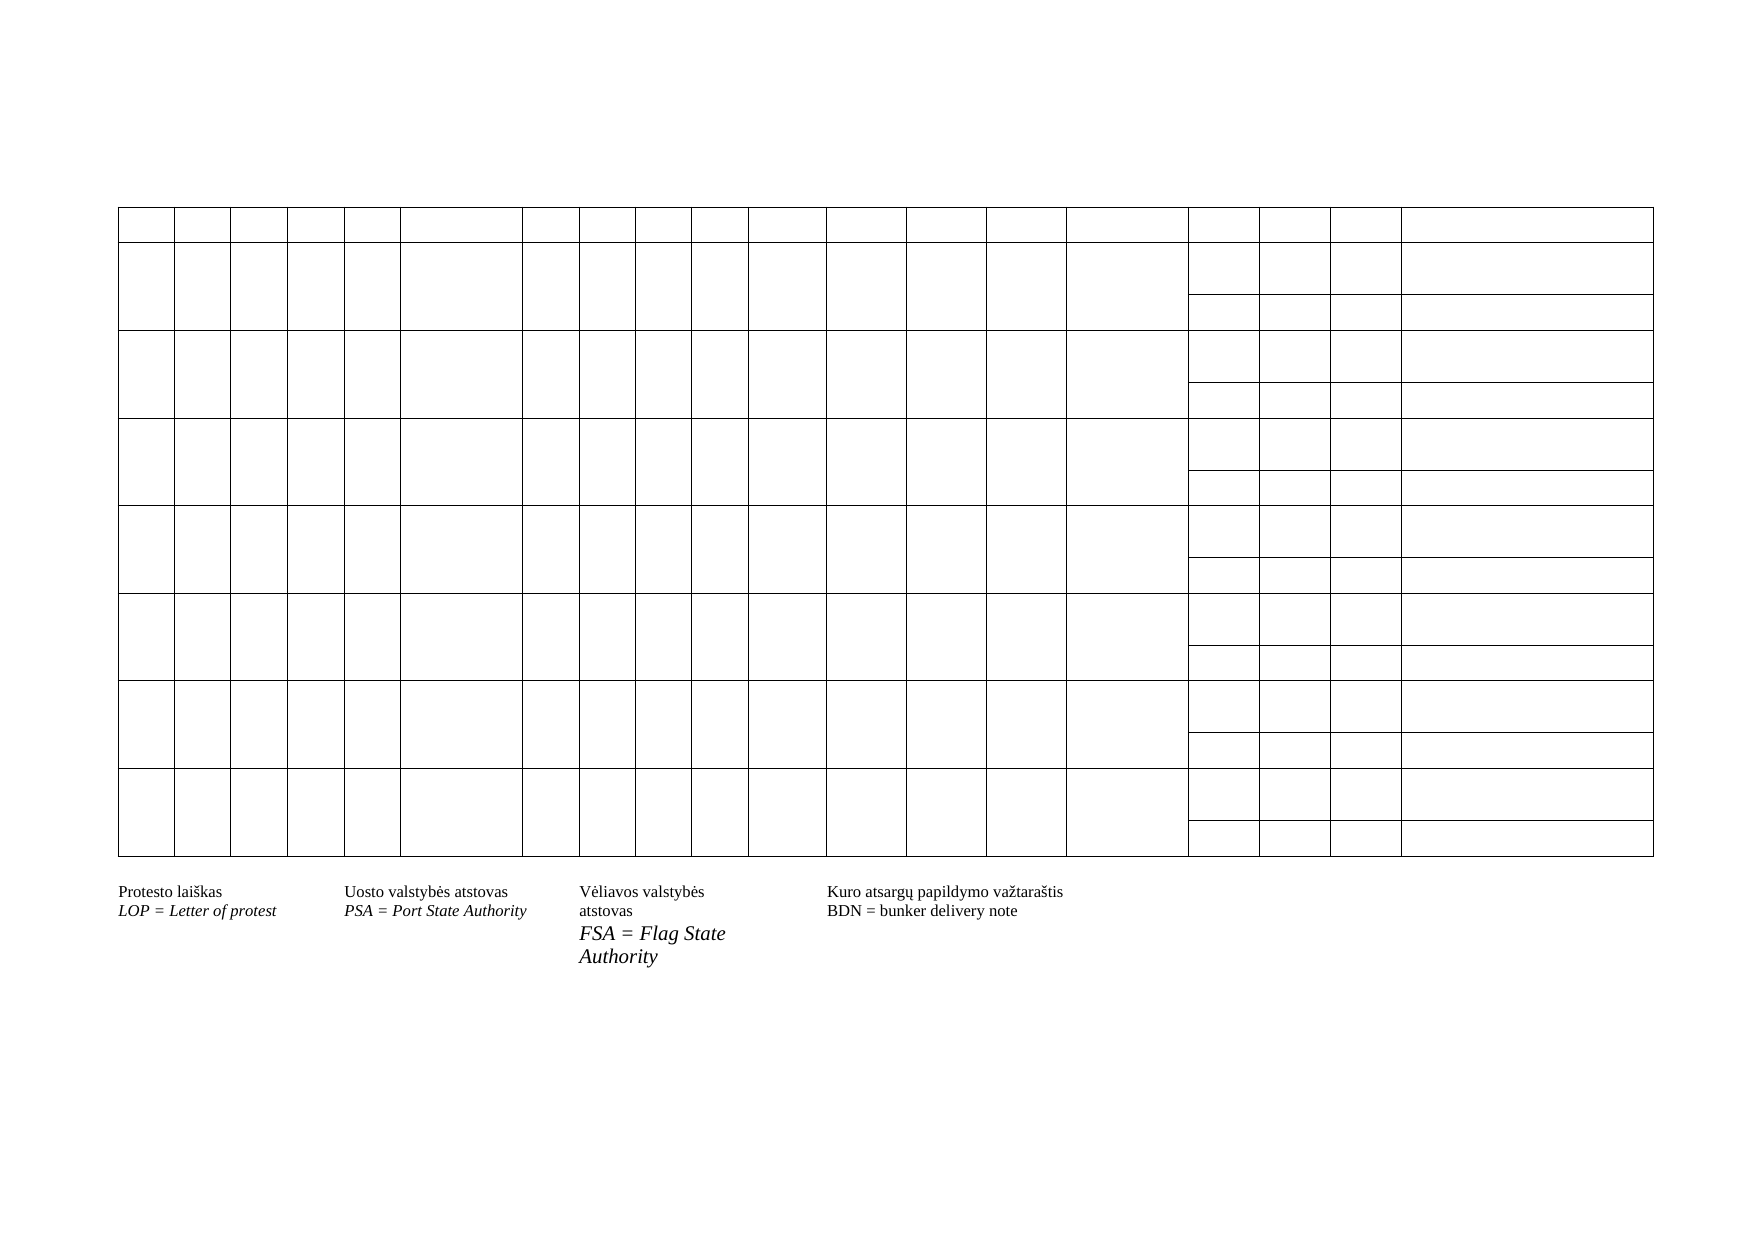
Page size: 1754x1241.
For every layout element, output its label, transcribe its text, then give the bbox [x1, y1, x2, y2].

table_cell [401, 681, 522, 768]
table_cell [1331, 208, 1401, 242]
table_cell [1067, 243, 1188, 330]
table_cell [1189, 471, 1259, 505]
table_cell [1260, 419, 1330, 469]
table_cell [1331, 558, 1401, 593]
table_cell [231, 419, 287, 505]
table_cell [400, 857, 523, 882]
table_cell [907, 769, 986, 856]
table_cell [1260, 331, 1330, 382]
table_cell [1189, 558, 1259, 593]
table_cell [345, 506, 400, 593]
table_cell [1331, 471, 1401, 505]
table_cell [827, 769, 906, 856]
table_cell [580, 243, 635, 330]
table_cell [1189, 821, 1259, 856]
table_cell [1402, 471, 1653, 505]
table_cell [1067, 208, 1188, 242]
table_cell [345, 243, 400, 330]
table_cell [1067, 681, 1188, 768]
table_cell [231, 857, 288, 882]
table_cell [401, 506, 522, 593]
table_cell [827, 506, 906, 593]
table_cell [1331, 821, 1401, 856]
table_cell [1189, 594, 1259, 645]
table_cell [1260, 769, 1330, 820]
table_cell [119, 594, 174, 680]
table_cell [1188, 882, 1259, 968]
table_cell [231, 331, 287, 417]
table_cell [1189, 243, 1259, 294]
table_cell [1260, 594, 1330, 645]
table_cell [1067, 769, 1188, 856]
table_cell [1260, 646, 1330, 680]
table_cell [1402, 558, 1653, 593]
table_cell [1402, 419, 1653, 469]
table_cell [231, 208, 287, 242]
table_cell [1402, 681, 1653, 732]
table_cell [1331, 419, 1401, 469]
table_cell [749, 331, 826, 417]
table_cell [987, 243, 1066, 330]
table_cell [1066, 882, 1188, 968]
table_cell [288, 506, 344, 593]
table_cell [580, 331, 635, 417]
table_cell [288, 882, 344, 968]
table_cell [907, 681, 986, 768]
table_cell [987, 208, 1066, 242]
table_cell [1067, 331, 1188, 417]
table_cell [288, 857, 344, 882]
table_cell [345, 419, 400, 505]
table_cell [288, 331, 344, 417]
table_cell [1189, 295, 1259, 330]
table_cell [636, 594, 691, 680]
table_cell [1260, 821, 1330, 856]
table_cell [1260, 558, 1330, 593]
table_cell [1188, 857, 1259, 882]
table_cell [345, 208, 400, 242]
table_cell [231, 506, 287, 593]
table_cell [1331, 295, 1401, 330]
table_cell [523, 769, 579, 856]
table_cell [1260, 208, 1330, 242]
table_cell [1189, 506, 1259, 557]
table_cell [288, 419, 344, 505]
table_cell [1189, 419, 1259, 469]
table_cell [1402, 208, 1653, 242]
table_cell [344, 857, 400, 882]
table_cell [345, 331, 400, 417]
table_cell [401, 769, 522, 856]
table_cell [1401, 857, 1653, 882]
table_cell [1259, 857, 1330, 882]
table_cell [1402, 243, 1653, 294]
table_cell [231, 243, 287, 330]
table_cell [987, 769, 1066, 856]
table_cell [1331, 646, 1401, 680]
table_cell [749, 506, 826, 593]
table_cell [580, 594, 635, 680]
table_cell [119, 506, 174, 593]
table_cell [523, 506, 579, 593]
table_cell [692, 681, 748, 768]
table_cell [175, 506, 230, 593]
table_cell [827, 681, 906, 768]
table_cell [401, 208, 522, 242]
table_cell [907, 208, 986, 242]
table_cell [1331, 331, 1401, 382]
table_cell [401, 243, 522, 330]
table_cell [175, 331, 230, 417]
table_cell [1331, 594, 1401, 645]
table_cell [692, 419, 748, 505]
table_cell [1189, 331, 1259, 382]
table_cell Vėliavos valstybės atstovas FSA = Flag State Authority [579, 882, 748, 968]
table_cell [523, 243, 579, 330]
table_cell [827, 208, 906, 242]
table_cell [231, 769, 287, 856]
table_cell [692, 594, 748, 680]
table_cell [1402, 383, 1653, 417]
table_cell [1402, 331, 1653, 382]
table_cell [1067, 419, 1188, 505]
table_cell [119, 681, 174, 768]
table_cell [907, 243, 986, 330]
table_cell [749, 419, 826, 505]
table_cell [401, 419, 522, 505]
table_cell [636, 243, 691, 330]
table_cell [749, 243, 826, 330]
table_cell [1260, 243, 1330, 294]
table_cell [827, 857, 907, 882]
table_cell [636, 419, 691, 505]
table_cell [523, 594, 579, 680]
table_cell [749, 208, 826, 242]
table_cell [692, 208, 748, 242]
table_cell [1066, 857, 1188, 882]
table_cell [1260, 383, 1330, 417]
table_cell [175, 681, 230, 768]
table_cell [580, 506, 635, 593]
table_cell [1189, 383, 1259, 417]
table_cell [1259, 882, 1330, 968]
table_cell [523, 419, 579, 505]
table_cell [175, 769, 230, 856]
table_cell [345, 594, 400, 680]
table_cell [1330, 882, 1401, 968]
table_cell [580, 681, 635, 768]
table_cell [827, 419, 906, 505]
table_cell [1189, 769, 1259, 820]
table_cell [1402, 506, 1653, 557]
table_cell [827, 243, 906, 330]
table_cell [987, 594, 1066, 680]
table_cell [119, 769, 174, 856]
table_cell [119, 331, 174, 417]
table_cell [987, 506, 1066, 593]
table_cell [692, 506, 748, 593]
table_cell [907, 506, 986, 593]
table_cell [987, 681, 1066, 768]
table_cell [119, 419, 174, 505]
table_cell [1189, 733, 1259, 768]
table_cell [907, 331, 986, 417]
table_cell [288, 594, 344, 680]
table_cell [1401, 882, 1653, 968]
table_cell [692, 769, 748, 856]
table_cell [1331, 733, 1401, 768]
table_cell [174, 857, 231, 882]
table_cell [580, 419, 635, 505]
table_cell [1067, 594, 1188, 680]
table_cell [1260, 733, 1330, 768]
table_cell [692, 331, 748, 417]
table_cell [1330, 857, 1401, 882]
table_cell [288, 769, 344, 856]
table_cell [1402, 821, 1653, 856]
table_cell [635, 857, 691, 882]
table_cell Protesto laiškas LOP = Letter of protest [118, 882, 288, 968]
table_cell [827, 331, 906, 417]
table_cell [118, 857, 174, 882]
table_cell [1331, 681, 1401, 732]
table_cell [175, 243, 230, 330]
table_cell [580, 208, 635, 242]
table_cell Uosto valstybės atstovas PSA = Port State Authority [344, 882, 579, 968]
table_cell [1331, 769, 1401, 820]
table_cell [175, 594, 230, 680]
table_cell [636, 331, 691, 417]
table_cell [1260, 506, 1330, 557]
table_cell [636, 506, 691, 593]
table_cell [749, 882, 827, 968]
table_cell [401, 331, 522, 417]
table_cell [1402, 295, 1653, 330]
table_cell [401, 594, 522, 680]
table_cell [987, 331, 1066, 417]
table_cell [987, 419, 1066, 505]
table_cell [580, 769, 635, 856]
table_cell Kuro atsargų papildymo važtaraštis BDN = bunker delivery note [827, 882, 1066, 968]
table_cell [1189, 208, 1259, 242]
table_cell [1402, 769, 1653, 820]
table_cell [749, 857, 827, 882]
table_cell [749, 681, 826, 768]
table_cell [636, 208, 691, 242]
table_cell [523, 681, 579, 768]
table_cell [749, 594, 826, 680]
table_cell [1331, 243, 1401, 294]
table_cell [1067, 506, 1188, 593]
table_cell [231, 681, 287, 768]
table_cell [691, 857, 748, 882]
table_cell [345, 681, 400, 768]
table_cell [827, 594, 906, 680]
table_cell [175, 208, 230, 242]
table_cell [175, 419, 230, 505]
table_cell [1331, 383, 1401, 417]
table_cell [288, 243, 344, 330]
table_cell [636, 681, 691, 768]
table_cell [749, 769, 826, 856]
table_cell [1260, 471, 1330, 505]
table_cell [1402, 594, 1653, 645]
table_cell [1402, 733, 1653, 768]
table_cell [523, 331, 579, 417]
table_cell [636, 769, 691, 856]
table_cell [523, 857, 579, 882]
table_cell [119, 208, 174, 242]
table_cell [288, 208, 344, 242]
table_cell [231, 594, 287, 680]
table_cell [1189, 646, 1259, 680]
table_cell [1189, 681, 1259, 732]
table_cell [288, 681, 344, 768]
table_cell [1331, 506, 1401, 557]
table_cell [1402, 646, 1653, 680]
table_cell [523, 208, 579, 242]
table_cell [907, 857, 986, 882]
table_cell [1260, 295, 1330, 330]
table_cell [345, 769, 400, 856]
table_cell [907, 594, 986, 680]
table_cell [579, 857, 635, 882]
table_cell [119, 243, 174, 330]
table_cell [692, 243, 748, 330]
table_cell [907, 419, 986, 505]
table_cell [1260, 681, 1330, 732]
table_cell [986, 857, 1066, 882]
